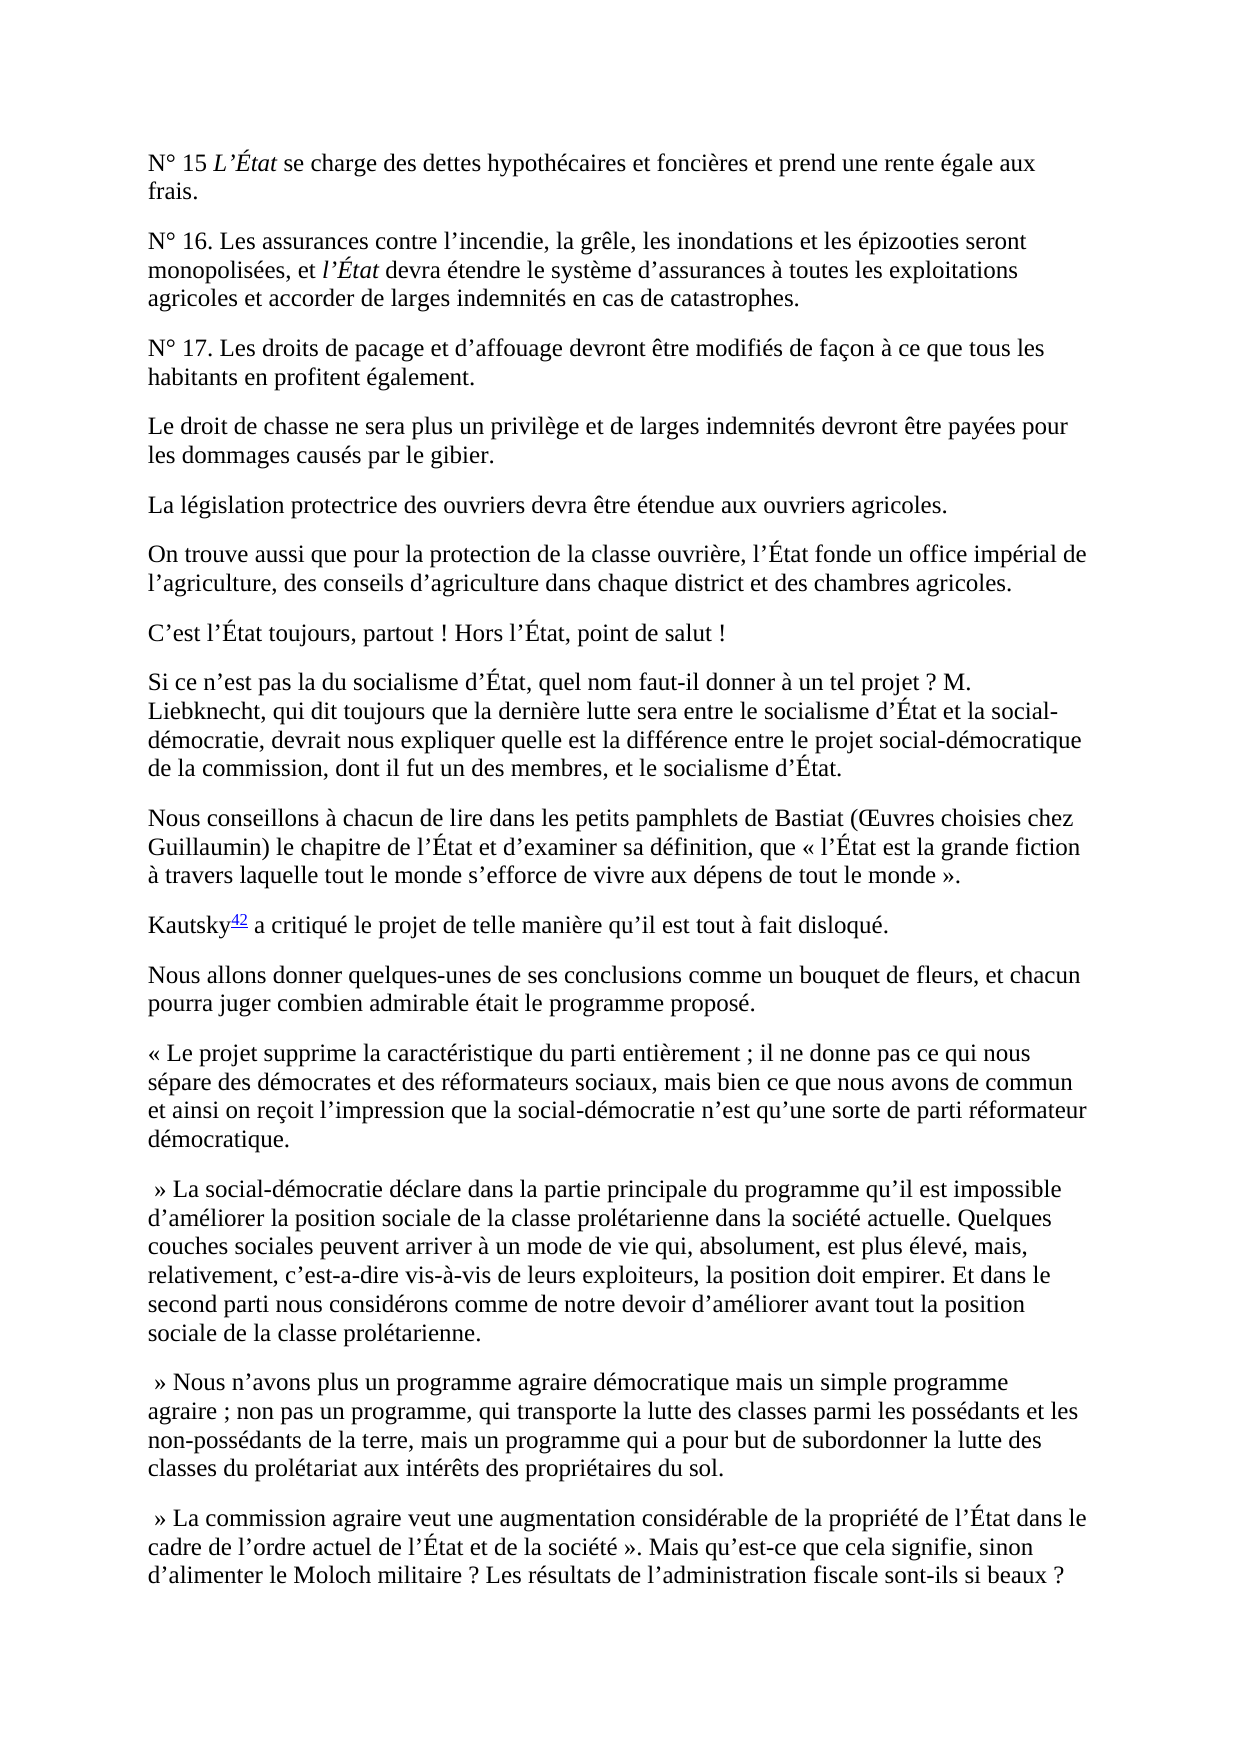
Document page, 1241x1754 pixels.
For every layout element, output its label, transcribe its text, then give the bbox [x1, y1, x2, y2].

text Nous allons donner quelques-unes de ses conclusions comme un bouquet de fleurs, et chacun pourra juger combien admirable était le programme proposé. [148, 960, 1093, 1017]
text N° 15 L’État se charge des dettes hypothécaires et foncières et prend une rente égale aux frais. [148, 148, 1093, 205]
text C’est l’État toujours, partout ! Hors l’État, point de salut ! [148, 618, 1093, 646]
text » La social-démocratie déclare dans la partie principale du programme qu’il est impossible d’améliorer la position sociale de la classe prolétarienne dans la société actuelle. Quelques couches sociales peuvent arriver à un mode de vie qui, absolument, est plus élevé, mais, relativement, c’est-a-dire vis-à-vis de leurs exploiteurs, la position doit empirer. Et dans le second parti nous considérons comme de notre devoir d’améliorer avant tout la position sociale de la classe prolétarienne. [148, 1174, 1093, 1346]
text « Le projet supprime la caractéristique du parti entièrement ; il ne donne pas ce qui nous sépare des démocrates et des réformateurs sociaux, mais bien ce que nous avons de commun et ainsi on reçoit l’impression que la social-démocratie n’est qu’une sorte de parti réformateur démocratique. [148, 1038, 1093, 1153]
text Le droit de chasse ne sera plus un privilège et de larges indemnités devront être payées pour les dommages causés par le gibier. [148, 411, 1093, 469]
text » Nous n’avons plus un programme agraire démocratique mais un simple programme agraire ; non pas un programme, qui transporte la lutte des classes parmi les possédants et les non-possédants de la terre, mais un programme qui a pour but de subordonner la lutte des classes du prolétariat aux intérêts des propriétaires du sol. [148, 1367, 1093, 1482]
text N° 17. Les droits de pacage et d’affouage devront être modifiés de façon à ce que tous les habitants en profitent également. [148, 333, 1093, 391]
text Kautsky42 a critiqué le projet de telle manière qu’il est tout à fait disloqué. [148, 910, 1093, 939]
text La législation protectrice des ouvriers devra être étendue aux ouvriers agricoles. [148, 490, 1093, 518]
text » La commission agraire veut une augmentation considérable de la propriété de l’État dans le cadre de l’ordre actuel de l’État et de la société ». Mais qu’est-ce que cela signifie, sinon d’alimenter le Moloch militaire ? Les résultats de l’administration fiscale sont-ils si beaux ? [148, 1503, 1093, 1589]
text Nous conseillons à chacun de lire dans les petits pamphlets de Bastiat (Œuvres choisies chez Guillaumin) le chapitre de l’État et d’examiner sa définition, que « l’État est la grande fiction à travers laquelle tout le monde s’efforce de vivre aux dépens de tout le monde ». [148, 803, 1093, 889]
text On trouve aussi que pour la protection de la classe ouvrière, l’État fonde un office impérial de l’agriculture, des conseils d’agriculture dans chaque district et des chambres agricoles. [148, 539, 1093, 597]
text N° 16. Les assurances contre l’incendie, la grêle, les inondations et les épizooties seront monopolisées, et l’État devra étendre le système d’assurances à toutes les exploitations agricoles et accorder de larges indemnités en cas de catastrophes. [148, 226, 1093, 312]
text Si ce n’est pas la du socialisme d’État, quel nom faut-il donner à un tel projet ? M. Liebknecht, qui dit toujours que la dernière lutte sera entre le socialisme d’État et la social-démocratie, devrait nous expliquer quelle est la différence entre le projet social-démocratique de la commission, dont il fut un des membres, et le socialisme d’État. [148, 667, 1093, 782]
